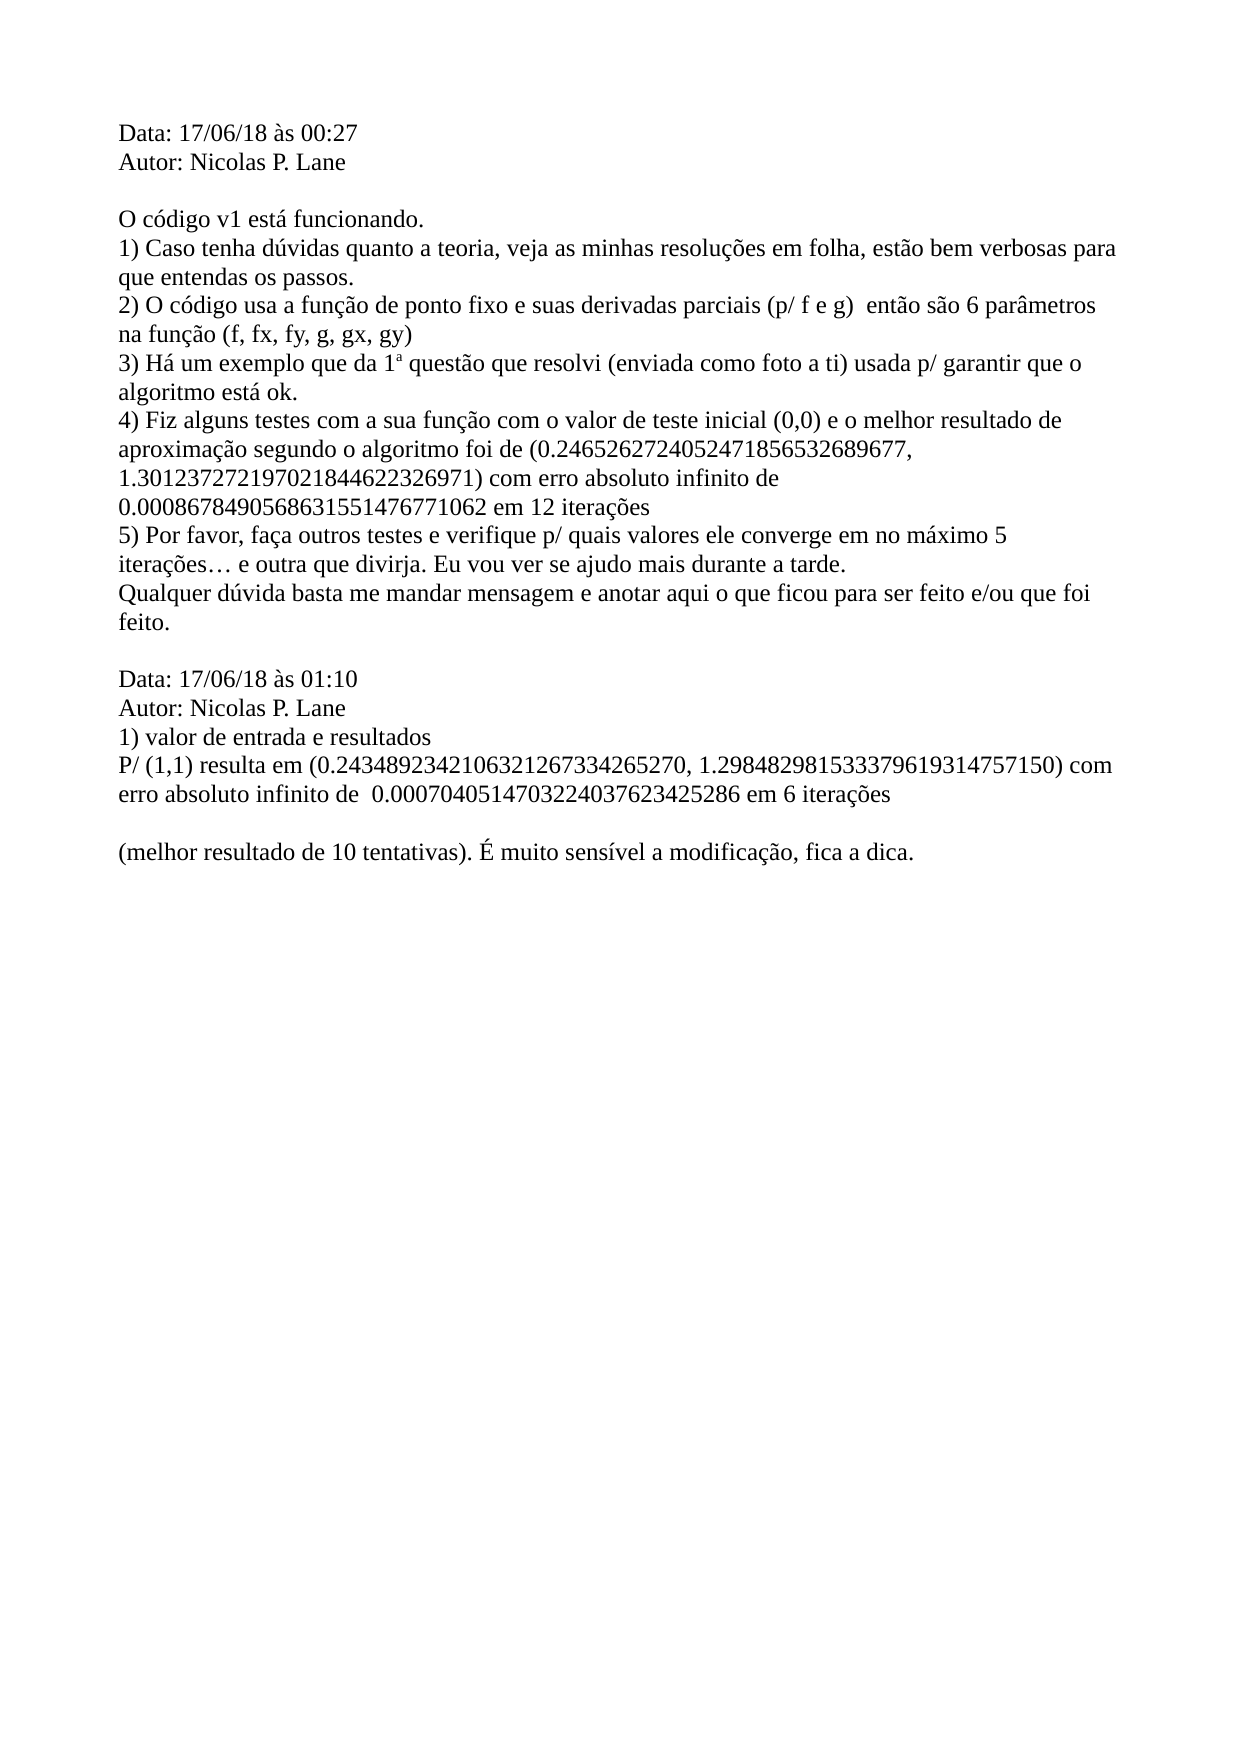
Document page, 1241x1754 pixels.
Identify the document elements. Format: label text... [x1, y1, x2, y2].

text O código v1 está funcionando. [118, 204, 1122, 233]
text 5) Por favor, faça outros testes e verifique p/ quais valores ele converge em no máximo 5 iterações… e outra que divirja. Eu vou ver se ajudo mais durante a tarde. [118, 521, 1122, 578]
text Data: 17/06/18 às 00:27 [118, 118, 1122, 147]
text Qualquer dúvida basta me mandar mensagem e anotar aqui o que ficou para ser feito e/ou que foi feito. [118, 578, 1122, 636]
text P/ (1,1) resulta em (0.2434892342106321267334265270, 1.298482981533379619314757150) com erro absoluto infinito de 0.0007040514703224037623425286 em 6 iterações [118, 751, 1122, 808]
text Autor: Nicolas P. Lane [118, 147, 1122, 176]
text 1) Caso tenha dúvidas quanto a teoria, veja as minhas resoluções em folha, estão bem verbosas para que entendas os passos. [118, 233, 1122, 291]
text Autor: Nicolas P. Lane [118, 693, 1122, 722]
text 1) valor de entrada e resultados [118, 722, 1122, 751]
text (melhor resultado de 10 tentativas). É muito sensível a modificação, fica a dica. [118, 837, 1122, 866]
text Data: 17/06/18 às 01:10 [118, 664, 1122, 693]
text 2) O código usa a função de ponto fixo e suas derivadas parciais (p/ f e g) então são 6 parâmetros na função (f, fx, fy, g, gx, gy) [118, 291, 1122, 348]
text 3) Há um exemplo que da 1a questão que resolvi (enviada como foto a ti) usada p/ garantir que o algoritmo está ok. [118, 348, 1122, 406]
text 4) Fiz alguns testes com a sua função com o valor de teste inicial (0,0) e o melhor resultado de aproximação segundo o algoritmo foi de (0.2465262724052471856532689677, 1.301237272197021844622326971) com erro absoluto infinito de 0.0008678490568631551476771062 em 12 iterações [118, 406, 1122, 521]
